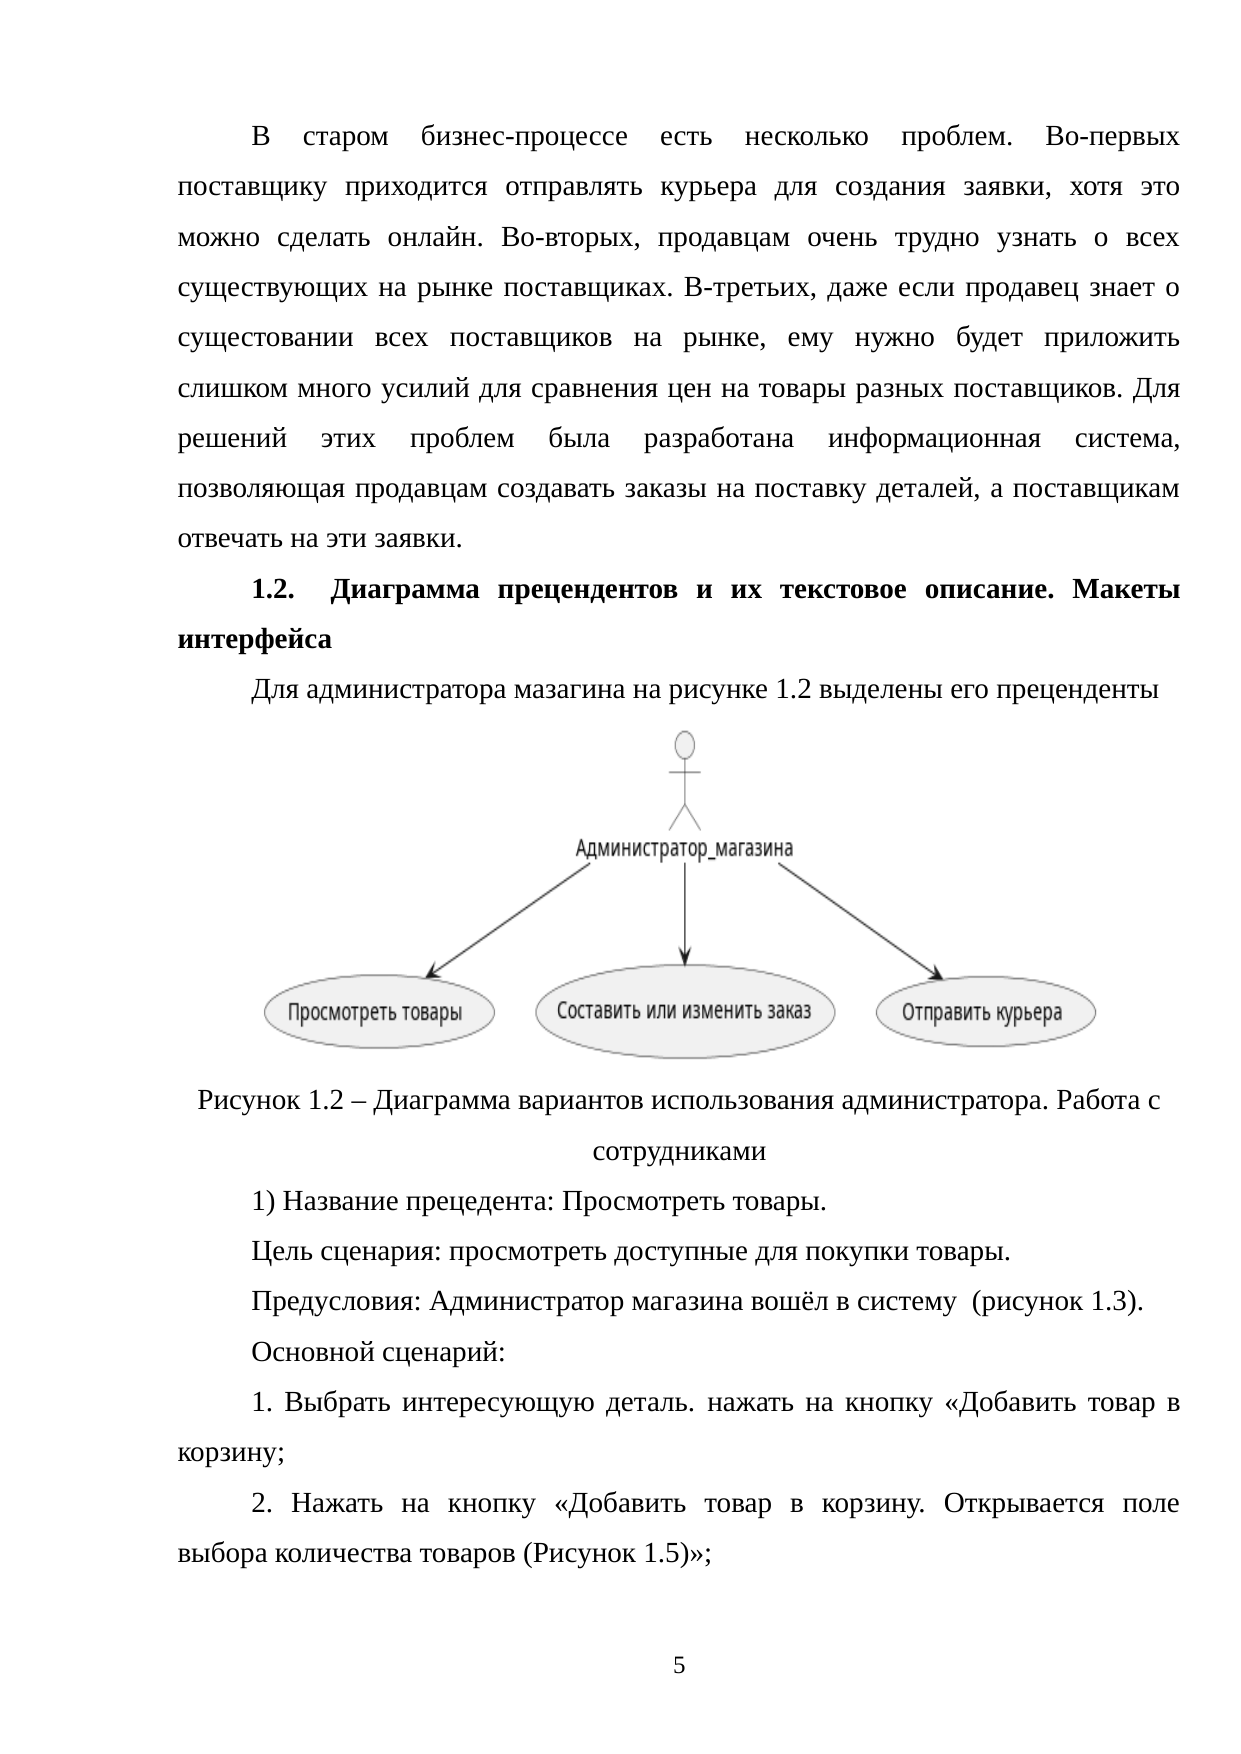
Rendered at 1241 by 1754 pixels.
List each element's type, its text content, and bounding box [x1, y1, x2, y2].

picture [257, 721, 1101, 1066]
text Цель сценария: просмотреть доступные для покупки товары. [177, 1233, 1181, 1267]
text Рисунок 1.2 – Диаграмма вариантов использования администратора. Работа с сотрудниками [177, 1082, 1181, 1166]
text 1. Выбрать интересующую деталь. нажать на кнопку «Добавить товар в корзину; [177, 1384, 1181, 1468]
text 1.2. Диаграмма прецендентов и их текстовое описание. Макеты интерфейса [177, 571, 1181, 655]
text Для администратора мазагина на рисунке 1.2 выделены его преценденты [177, 672, 1181, 705]
text В старом бизнес-процессе есть несколько проблем. Во-первых поставщику приходится отправлять курьера для создания заявки, хотя это можно сделать онлайн. Во-вторых, продавцам очень трудно узнать о всех существующих на рынке поставщиках. В-третьих, даже если продавец знает о сущестовании всех поставщиков на рынке, ему нужно будет приложить слишком много усилий для сравнения цен на товары разных поставщиков. Для решений этих проблем была разработана информационная система, позволяющая продавцам создавать заказы на поставку деталей, а поставщикам отвечать на эти заявки. [177, 118, 1181, 554]
text 2. Нажать на кнопку «Добавить товар в корзину. Открывается поле выбора количества товаров (Рисунок 1.5)»; [177, 1485, 1181, 1569]
text 1) Название прецедента: Просмотреть товары. [177, 1183, 1181, 1216]
text Основной сценарий: [177, 1334, 1181, 1367]
text Предусловия: Администратор магазина вошёл в систему (рисунок 1.3). [177, 1283, 1181, 1317]
